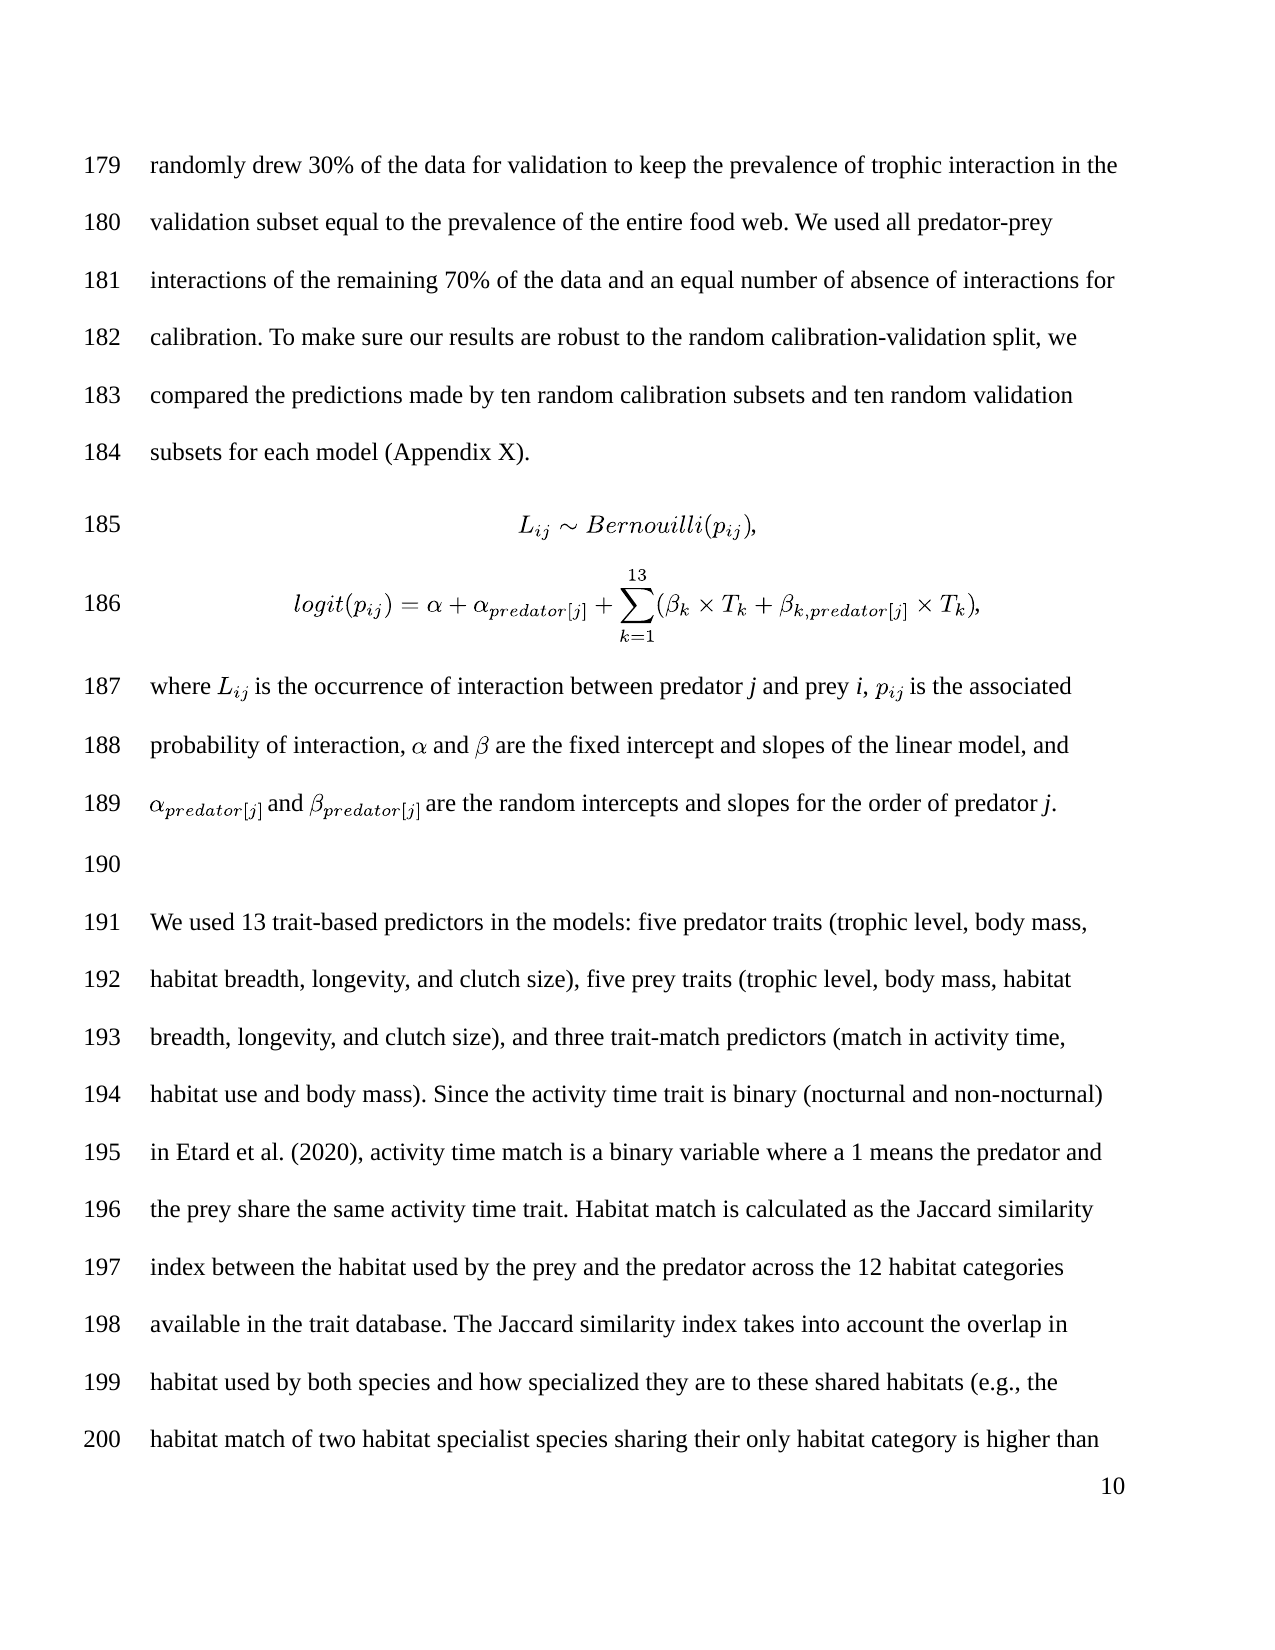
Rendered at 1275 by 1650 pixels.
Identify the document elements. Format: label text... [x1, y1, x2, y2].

text We used 13 trait-based predictors in the models: five predator traits (trophic level, body mass, habitat breadth, longevity, and clutch size), five prey traits (trophic level, body mass, habitat breadth, longevity, and clutch size), and three trait-match predictors (match in activity time, habitat use and body mass). Since the activity time trait is binary (nocturnal and non-nocturnal) in Etard et al. (2020), activity time match is a binary variable where a 1 means the predator and the prey share the same activity time trait. Habitat match is calculated as the Jaccard similarity index between the habitat used by the prey and the predator across the 12 habitat categories available in the trait database. The Jaccard similarity index takes into account the overlap in habitat used by both species and how specialized they are to these shared habitats (e.g., the habitat match of two habitat specialist species sharing their only habitat category is higher than [150, 907, 1125, 1453]
text randomly drew 30% of the data for validation to keep the prevalence of trophic interaction in the validation subset equal to the prevalence of the entire food web. We used all predator-prey interactions of the remaining 70% of the data and an equal number of absence of interactions for calibration. To make sure our results are robust to the random calibration-validation split, we compared the predictions made by ten random calibration subsets and ten random validation subsets for each model (Appendix X). [150, 150, 1125, 466]
text [150, 569, 630, 642]
text where is the occurrence of interaction between predator j and prey i, is the associated probability of interaction, and are the fixed intercept and slopes of the linear model, and and are the random intercepts and slopes for the order of predator j. [150, 671, 1125, 820]
text , [645, 569, 1125, 642]
text , [150, 509, 1125, 540]
